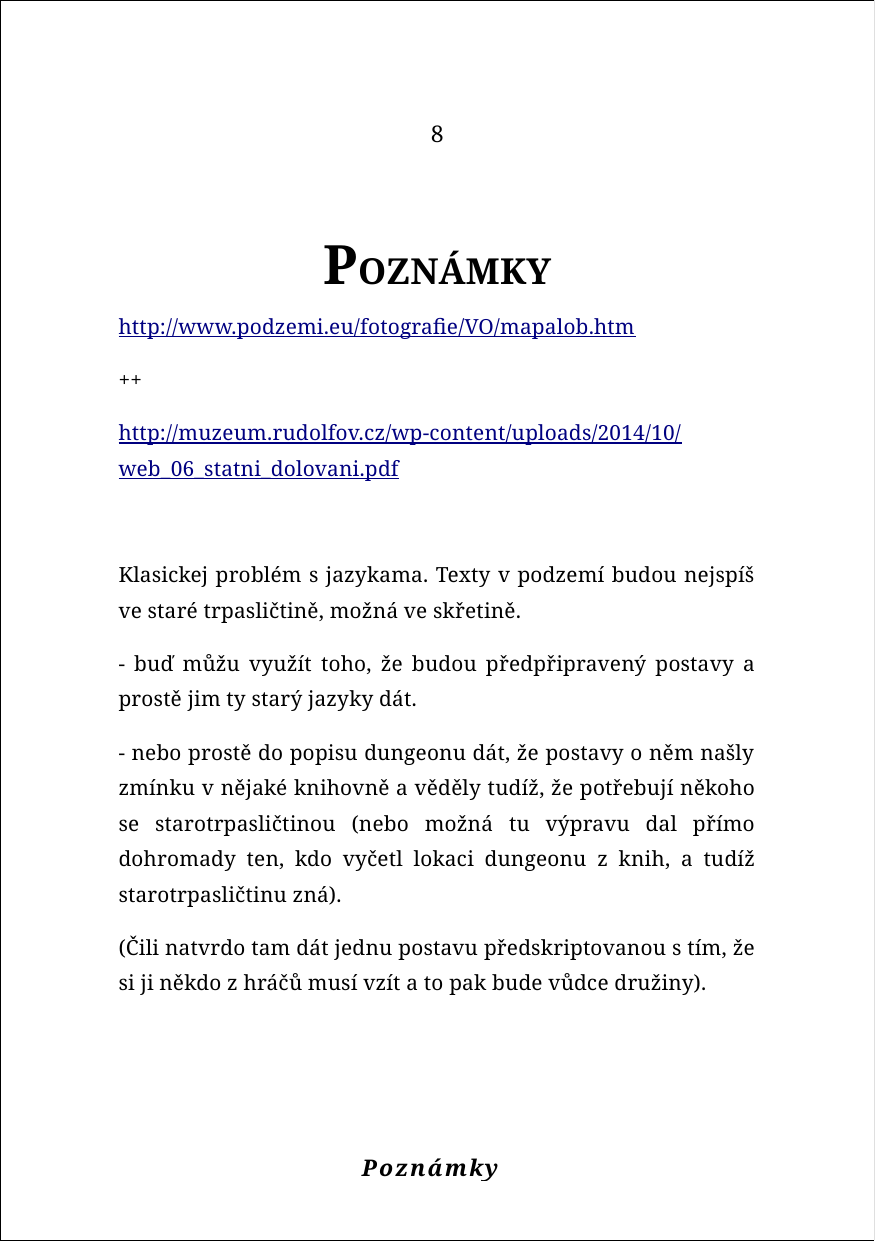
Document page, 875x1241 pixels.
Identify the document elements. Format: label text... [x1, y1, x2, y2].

text ++ [118, 365, 756, 393]
text (Čili natvrdo tam dát jednu postavu předskriptovanou s tím, že si ji někdo z hráčů musí vzít a to pak bude vůdce družiny). [118, 933, 756, 997]
text Klasickej problém s jazykama. Texty v podzemí budou nejspíš ve staré trpasličtině, možná ve skřetině. [118, 560, 756, 624]
text http://muzeum.rudolfov.cz/wp-content/uploads/2014/10/web_06_statni_dolovani.pdf [118, 418, 756, 482]
text http://www.podzemi.eu/fotografie/VO/mapalob.htm [118, 312, 756, 340]
subtitle Poznámky [118, 226, 756, 300]
text - buď můžu využít toho, že budou předpřipravený postavy a prostě jim ty starý jazyky dát. [118, 649, 756, 713]
text - nebo prostě do popisu dungeonu dát, že postavy o něm našly zmínku v nějaké knihovně a věděly tudíž, že potřebují někoho se starotrpasličtinou (nebo možná tu výpravu dal přímo dohromady ten, kdo vyčetl lokaci dungeonu z knih, a tudíž starotrpasličtinu zná). [118, 738, 756, 908]
